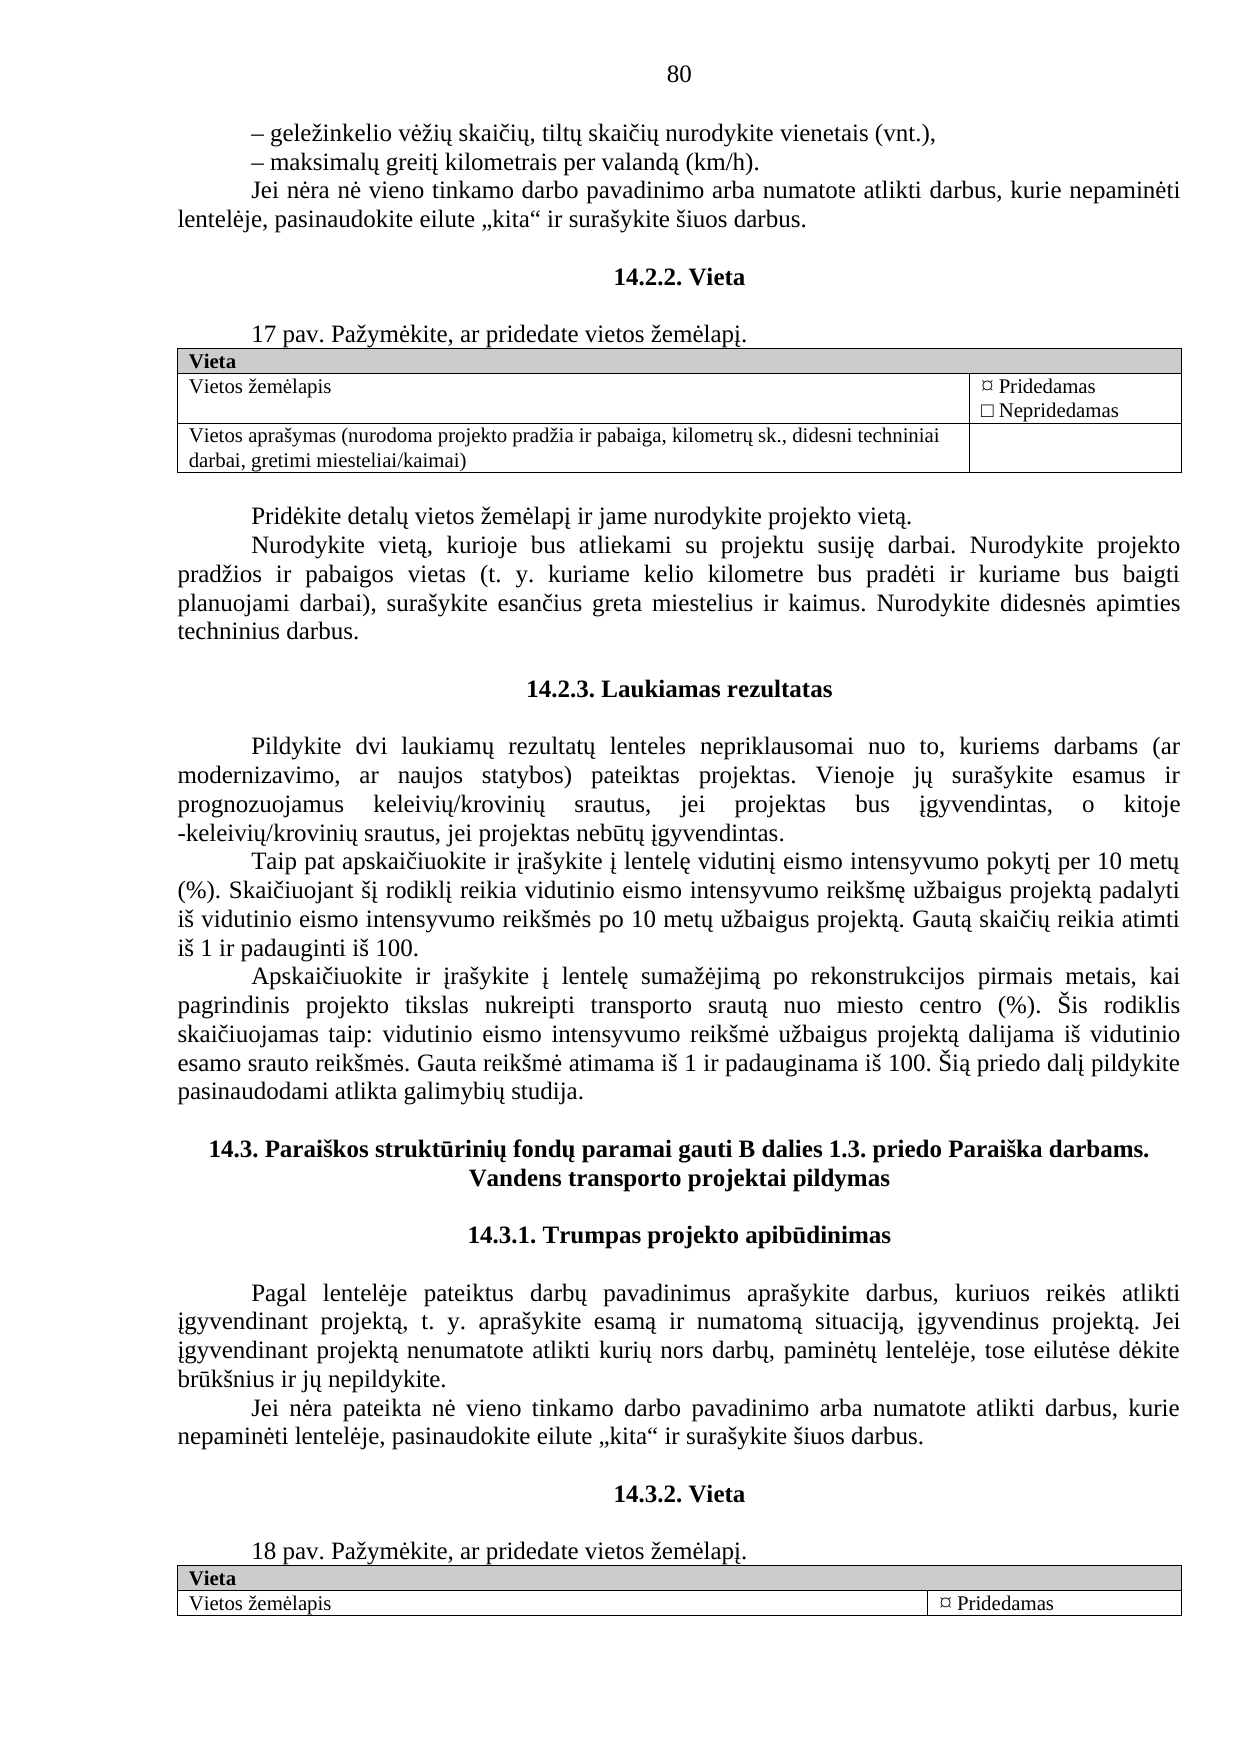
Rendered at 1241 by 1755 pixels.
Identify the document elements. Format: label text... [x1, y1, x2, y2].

text Apskaičiuokite ir įrašykite į lentelę sumažėjimą po rekonstrukcijos pirmais metais, kai pagrindinis projekto tikslas nukreipti transporto srautą nuo miesto centro (%). Šis rodiklis skaičiuojamas taip: vidutinio eismo intensyvumo reikšmė užbaigus projektą dalijama iš vidutinio esamo srauto reikšmės. Gauta reikšmė atimama iš 1 ir padauginama iš 100. Šią priedo dalį pildykite pasinaudodami atlikta galimybių studija. [177, 961, 1181, 1105]
text 14.3.2. Vieta [177, 1479, 1181, 1508]
text – geležinkelio vėžių skaičių, tiltų skaičių nurodykite vienetais (vnt.), [177, 118, 1181, 147]
text 18 pav. Pažymėkite, ar pridedate vietos žemėlapį. [177, 1536, 1181, 1565]
table_cell [970, 424, 1181, 472]
table_cell Vietos aprašymas (nurodoma projekto pradžia ir pabaiga, kilometrų sk., didesni techniniai darbai, gretimi miesteliai/kaimai) [178, 424, 969, 472]
table_cell Vietos žemėlapis [178, 1591, 927, 1615]
text Jei nėra pateikta nė vieno tinkamo darbo pavadinimo arba numatote atlikti darbus, kurie nepaminėti lentelėje, pasinaudokite eilute „kita“ ir surašykite šiuos darbus. [177, 1393, 1181, 1450]
text Nurodykite vietą, kurioje bus atliekami su projektu susiję darbai. Nurodykite projekto pradžios ir pabaigos vietas (t. y. kuriame kelio kilometre bus pradėti ir kuriame bus baigti planuojami darbai), surašykite esančius greta miestelius ir kaimus. Nurodykite didesnės apimties techninius darbus. [177, 530, 1181, 645]
table_header Vieta [178, 1566, 1181, 1590]
text 14.3.1. Trumpas projekto apibūdinimas [177, 1220, 1181, 1249]
text – maksimalų greitį kilometrais per valandą (km/h). [177, 147, 1181, 176]
text Taip pat apskaičiuokite ir įrašykite į lentelę vidutinį eismo intensyvumo pokytį per 10 metų (%). Skaičiuojant šį rodiklį reikia vidutinio eismo intensyvumo reikšmę užbaigus projektą padalyti iš vidutinio eismo intensyvumo reikšmės po 10 metų užbaigus projektą. Gautą skaičių reikia atimti iš 1 ir padauginti iš 100. [177, 846, 1181, 961]
text 17 pav. Pažymėkite, ar pridedate vietos žemėlapį. [177, 319, 1181, 348]
text 14.3. Paraiškos struktūrinių fondų paramai gauti B dalies 1.3. priedo Paraiška darbams. Vandens transporto projektai pildymas [177, 1134, 1181, 1191]
text Pildykite dvi laukiamų rezultatų lenteles nepriklausomai nuo to, kuriems darbams (ar modernizavimo, ar naujos statybos) pateiktas projektas. Vienoje jų surašykite esamus ir prognozuojamus keleivių/krovinių srautus, jei projektas bus įgyvendintas, o kitoje -keleivių/krovinių srautus, jei projektas nebūtų įgyvendintas. [177, 731, 1181, 846]
table_header Vieta [178, 349, 1181, 373]
text 14.2.2. Vieta [177, 262, 1181, 291]
table_cell x Pridedamas □ Nepridedamas [970, 374, 1181, 422]
text Pagal lentelėje pateiktus darbų pavadinimus aprašykite darbus, kuriuos reikės atlikti įgyvendinant projektą, t. y. aprašykite esamą ir numatomą situaciją, įgyvendinus projektą. Jei įgyvendinant projektą nenumatote atlikti kurių nors darbų, paminėtų lentelėje, tose eilutėse dėkite brūkšnius ir jų nepildykite. [177, 1278, 1181, 1393]
table_cell Vietos žemėlapis [178, 374, 969, 422]
table_cell x Pridedamas [928, 1591, 1181, 1615]
text Pridėkite detalų vietos žemėlapį ir jame nurodykite projekto vietą. [177, 501, 1181, 530]
text Jei nėra nė vieno tinkamo darbo pavadinimo arba numatote atlikti darbus, kurie nepaminėti lentelėje, pasinaudokite eilute „kita“ ir surašykite šiuos darbus. [177, 176, 1181, 233]
text 14.2.3. Laukiamas rezultatas [177, 674, 1181, 703]
